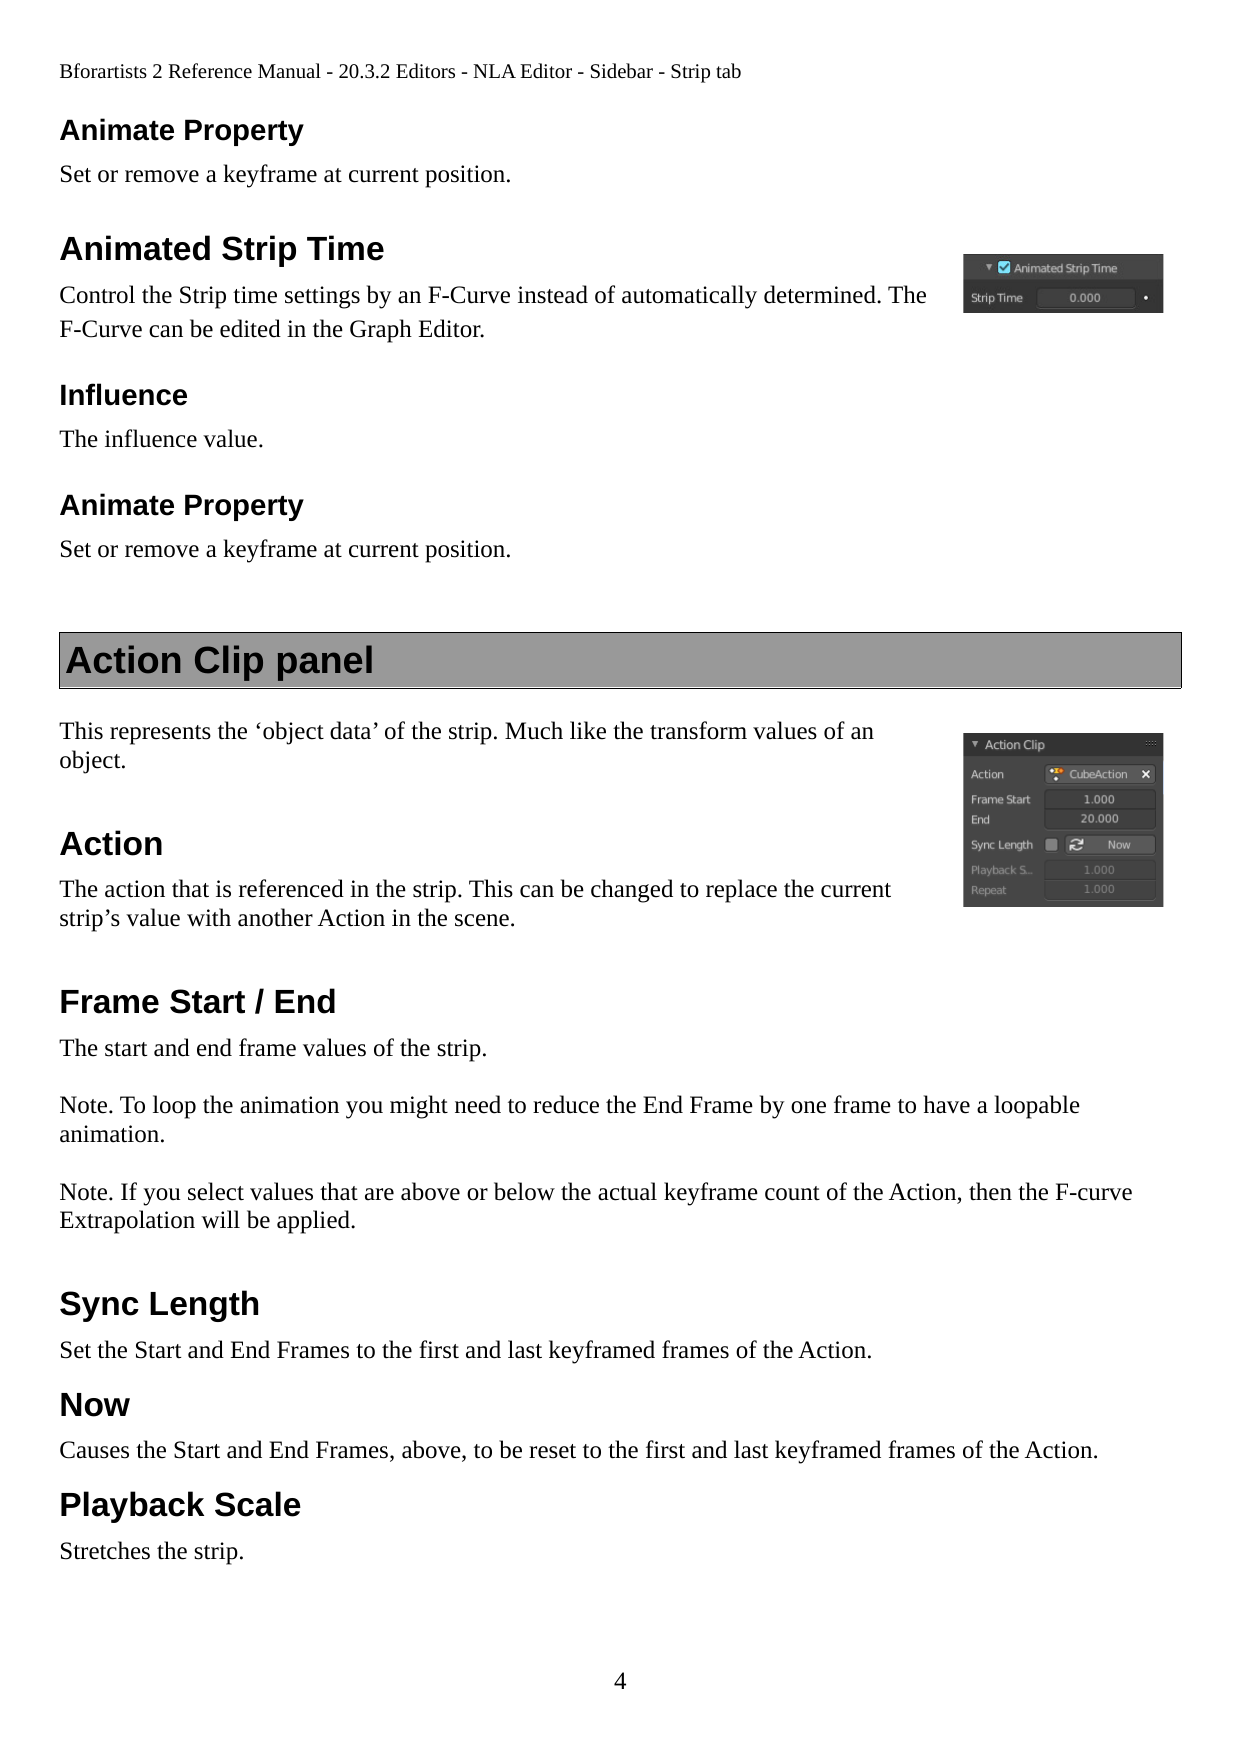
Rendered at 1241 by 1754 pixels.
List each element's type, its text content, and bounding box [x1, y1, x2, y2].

text Causes the Start and End Frames, above, to be reset to the first and last keyframed frames of the Action. [59, 1436, 1181, 1464]
subtitle [1164, 823, 1181, 862]
text Stretches the strip. [59, 1536, 1181, 1565]
subtitle Animated Strip Time [59, 229, 1181, 267]
subtitle Sync Length [59, 1284, 1181, 1322]
picture [963, 733, 1164, 907]
text Set or remove a keyframe at current position. [59, 159, 1181, 188]
picture [963, 254, 1164, 313]
subtitle Influence [59, 378, 1181, 412]
text Control the Strip time settings by an F-Curve instead of automatically determined. The F-Curve can be edited in the Graph Editor. [59, 280, 1181, 343]
subtitle Frame Start / End [59, 982, 1181, 1020]
text Set the Start and End Frames to the first and last keyframed frames of the Action. [59, 1335, 1181, 1363]
text The influence value. [59, 424, 1181, 453]
subtitle Now [59, 1384, 1181, 1423]
text Set or remove a keyframe at current position. [59, 534, 1181, 563]
subtitle Animate Property [59, 113, 1181, 146]
subtitle Playback Scale [59, 1485, 1181, 1524]
text The start and end frame values of the strip. [59, 1033, 1181, 1062]
text This represents the ‘object data’ of the strip. Much like the transform values of an object. [59, 716, 1181, 774]
text Note. If you select values that are above or below the actual keyframe count of the Action, then the F-curve Extrapolation will be applied. [59, 1177, 1181, 1234]
table_header Action Clip panel [60, 633, 1181, 687]
text The action that is referenced in the strip. This can be changed to replace the current strip’s value with another Action in the scene. [59, 874, 1181, 932]
subtitle Action [59, 823, 963, 862]
subtitle Animate Property [59, 488, 1181, 522]
text Note. To loop the animation you might need to reduce the End Frame by one frame to have a loopable animation. [59, 1090, 1181, 1148]
